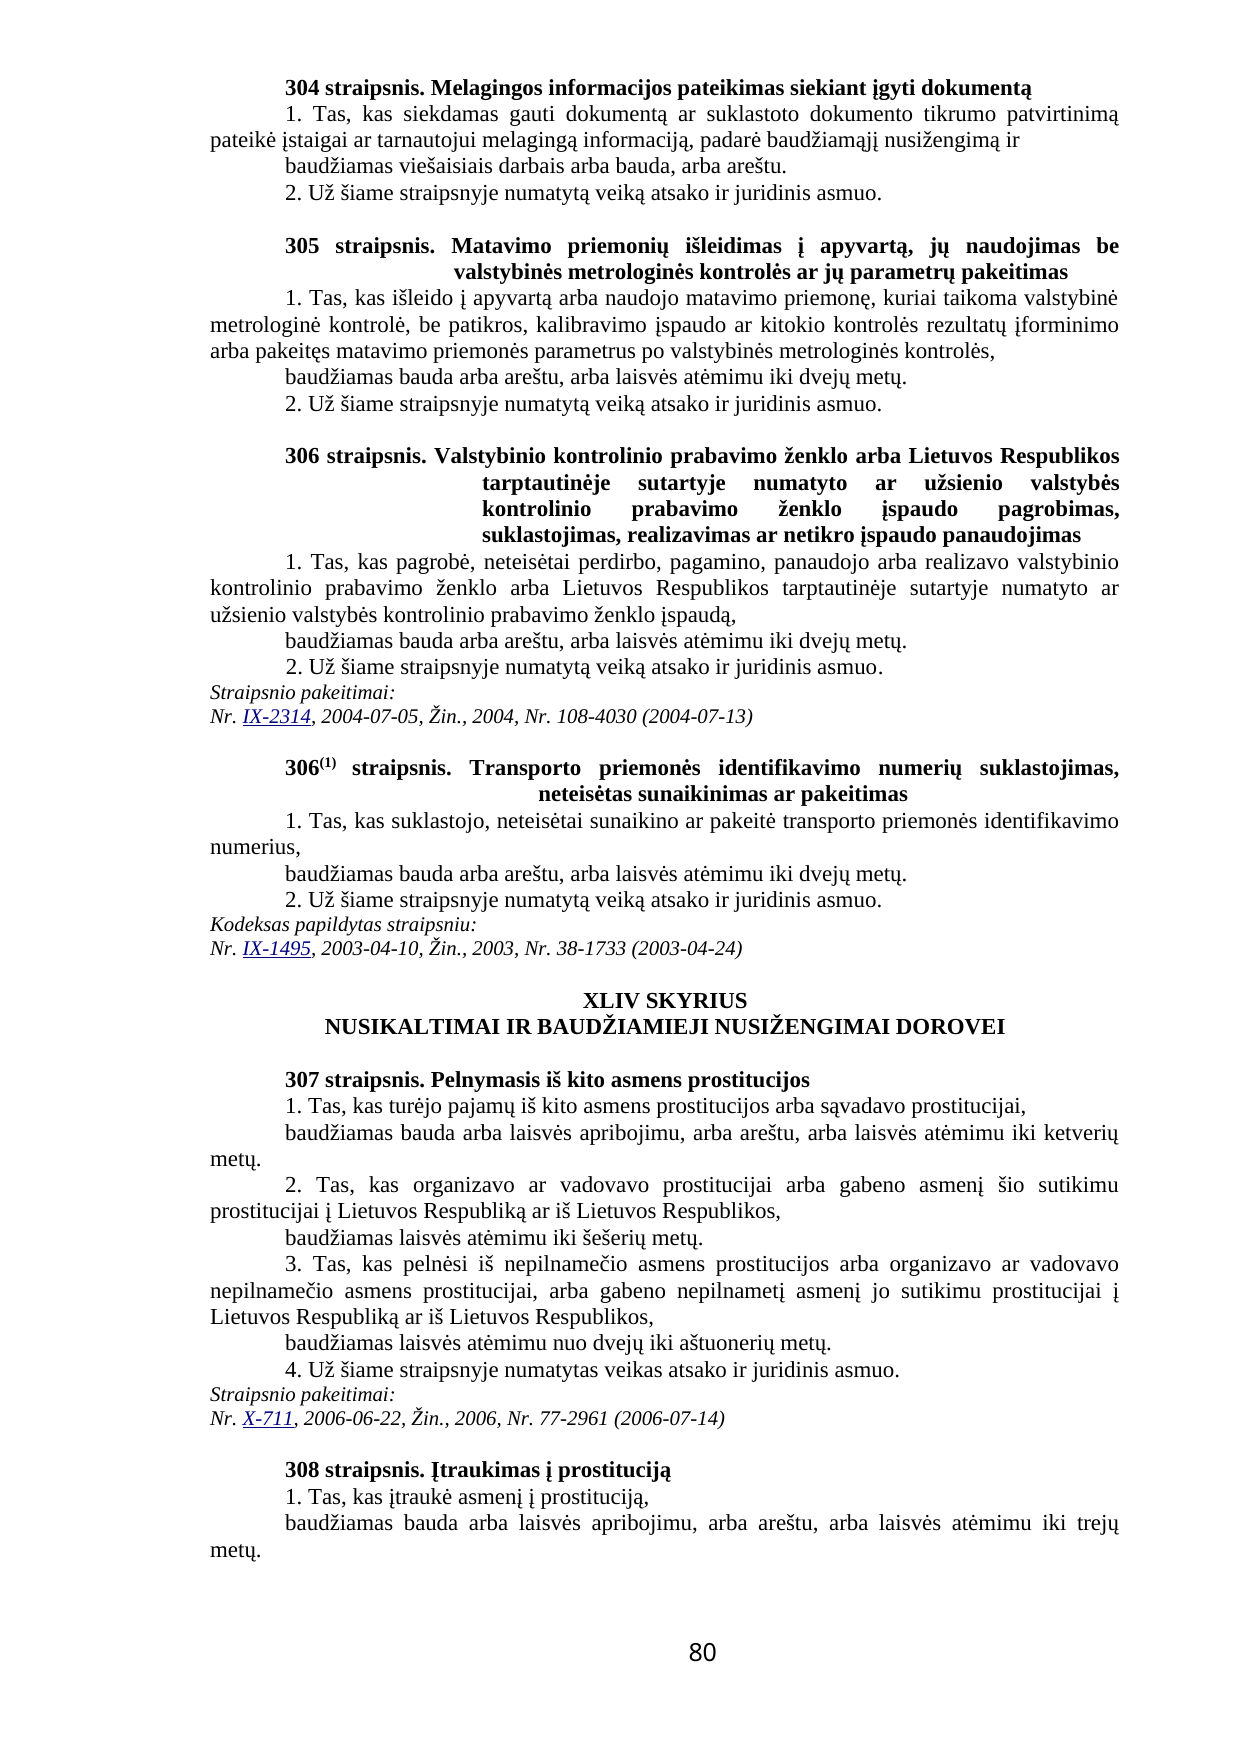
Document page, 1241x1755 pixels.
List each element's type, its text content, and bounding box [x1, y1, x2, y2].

text baudžiamas bauda arba laisvės apribojimu, arba areštu, arba laisvės atėmimu iki ketverių metų. [210, 1118, 1120, 1171]
text Kodeksas papildytas straipsniu: [210, 912, 1120, 936]
subtitle 1. Tas, kas pagrobė, neteisėtai perdirbo, pagamino, panaudojo arba realizavo valstybinio kontrolinio prabavimo ženklo arba Lietuvos Respublikos tarptautinėje sutartyje numatyto ar užsienio valstybės kontrolinio prabavimo ženklo įspaudą, [210, 548, 1120, 627]
text 4. Už šiame straipsnyje numatytas veikas atsako ir juridinis asmuo. [210, 1356, 1120, 1382]
text Nr. IX-1495, 2003-04-10, Žin., 2003, Nr. 38-1733 (2003-04-24) [210, 936, 1120, 960]
text 1. Tas, kas įtraukė asmenį į prostituciją, [210, 1483, 1120, 1509]
text 306(1) straipsnis. Transporto priemonės identifikavimo numerių suklastojimas, neteisėtas sunaikinimas ar pakeitimas [285, 754, 1120, 807]
text baudžiamas laisvės atėmimu iki šešerių metų. [210, 1224, 1120, 1250]
text baudžiamas bauda arba areštu, arba laisvės atėmimu iki dvejų metų. [210, 363, 1120, 390]
text 305 straipsnis. Matavimo priemonių išleidimas į apyvartą, jų naudojimas be valstybinės metrologinės kontrolės ar jų parametrų pakeitimas [285, 232, 1120, 284]
text 304 straipsnis. Melagingos informacijos pateikimas siekiant įgyti dokumentą [285, 73, 1120, 100]
text Straipsnio pakeitimai: [210, 680, 1120, 704]
text Nr. IX-2314, 2004-07-05, Žin., 2004, Nr. 108-4030 (2004-07-13) [210, 704, 1120, 728]
text 1. Tas, kas suklastojo, neteisėtai sunaikino ar pakeitė transporto priemonės identifikavimo numerius, [210, 807, 1120, 859]
text 2. Už šiame straipsnyje numatytą veiką atsako ir juridinis asmuo. [210, 390, 1120, 416]
text 2. Už šiame straipsnyje numatytą veiką atsako ir juridinis asmuo. [210, 179, 1120, 205]
text 1. Tas, kas turėjo pajamų iš kito asmens prostitucijos arba sąvadavo prostitucijai, [210, 1092, 1120, 1118]
text 2. Už šiame straipsnyje numatytą veiką atsako ir juridinis asmuo. [210, 653, 1106, 680]
text baudžiamas bauda arba areštu, arba laisvės atėmimu iki dvejų metų. [210, 627, 1120, 653]
text baudžiamas bauda arba areštu, arba laisvės atėmimu iki dvejų metų. [210, 859, 1120, 886]
text 2. Už šiame straipsnyje numatytą veiką atsako ir juridinis asmuo. [210, 886, 1120, 912]
text 307 straipsnis. Pelnymasis iš kito asmens prostitucijos [210, 1066, 1120, 1092]
text 1. Tas, kas siekdamas gauti dokumentą ar suklastoto dokumento tikrumo patvirtinimą pateikė įstaigai ar tarnautojui melagingą informaciją, padarė baudžiamąjį nusižengimą ir [210, 100, 1120, 153]
subtitle XLIV SKYRIUS [210, 987, 1120, 1013]
text 3. Tas, kas pelnėsi iš nepilnamečio asmens prostitucijos arba organizavo ar vadovavo nepilnamečio asmens prostitucijai, arba gabeno nepilnametį asmenį jo sutikimu prostitucijai į Lietuvos Respubliką ar iš Lietuvos Respublikos, [210, 1250, 1120, 1329]
text baudžiamas viešaisiais darbais arba bauda, arba areštu. [210, 153, 1120, 179]
text Nr. X-711, 2006-06-22, Žin., 2006, Nr. 77-2961 (2006-07-14) [210, 1406, 1120, 1430]
text Straipsnio pakeitimai: [210, 1382, 1120, 1406]
text baudžiamas laisvės atėmimu nuo dvejų iki aštuonerių metų. [210, 1329, 1120, 1356]
text baudžiamas bauda arba laisvės apribojimu, arba areštu, arba laisvės atėmimu iki trejų metų. [210, 1509, 1120, 1562]
text 1. Tas, kas išleido į apyvartą arba naudojo matavimo priemonę, kuriai taikoma valstybinė metrologinė kontrolė, be patikros, kalibravimo įspaudo ar kitokio kontrolės rezultatų įforminimo arba pakeitęs matavimo priemonės parametrus po valstybinės metrologinės kontrolės, [210, 284, 1120, 363]
text 2. Tas, kas organizavo ar vadovavo prostitucijai arba gabeno asmenį šio sutikimu prostitucijai į Lietuvos Respubliką ar iš Lietuvos Respublikos, [210, 1171, 1120, 1224]
text 306 straipsnis. Valstybinio kontrolinio prabavimo ženklo arba Lietuvos Respublikos tarptautinėje sutartyje numatyto ar užsienio valstybės kontrolinio prabavimo ženklo įspaudo pagrobimas, suklastojimas, realizavimas ar netikro įspaudo panaudojimas [285, 442, 1120, 548]
text NUSIKALTIMAI IR BAUDŽIAMIEJI NUSIŽENGIMAI DOROVEI [210, 1013, 1120, 1039]
text 308 straipsnis. Įtraukimas į prostituciją [210, 1457, 1120, 1483]
